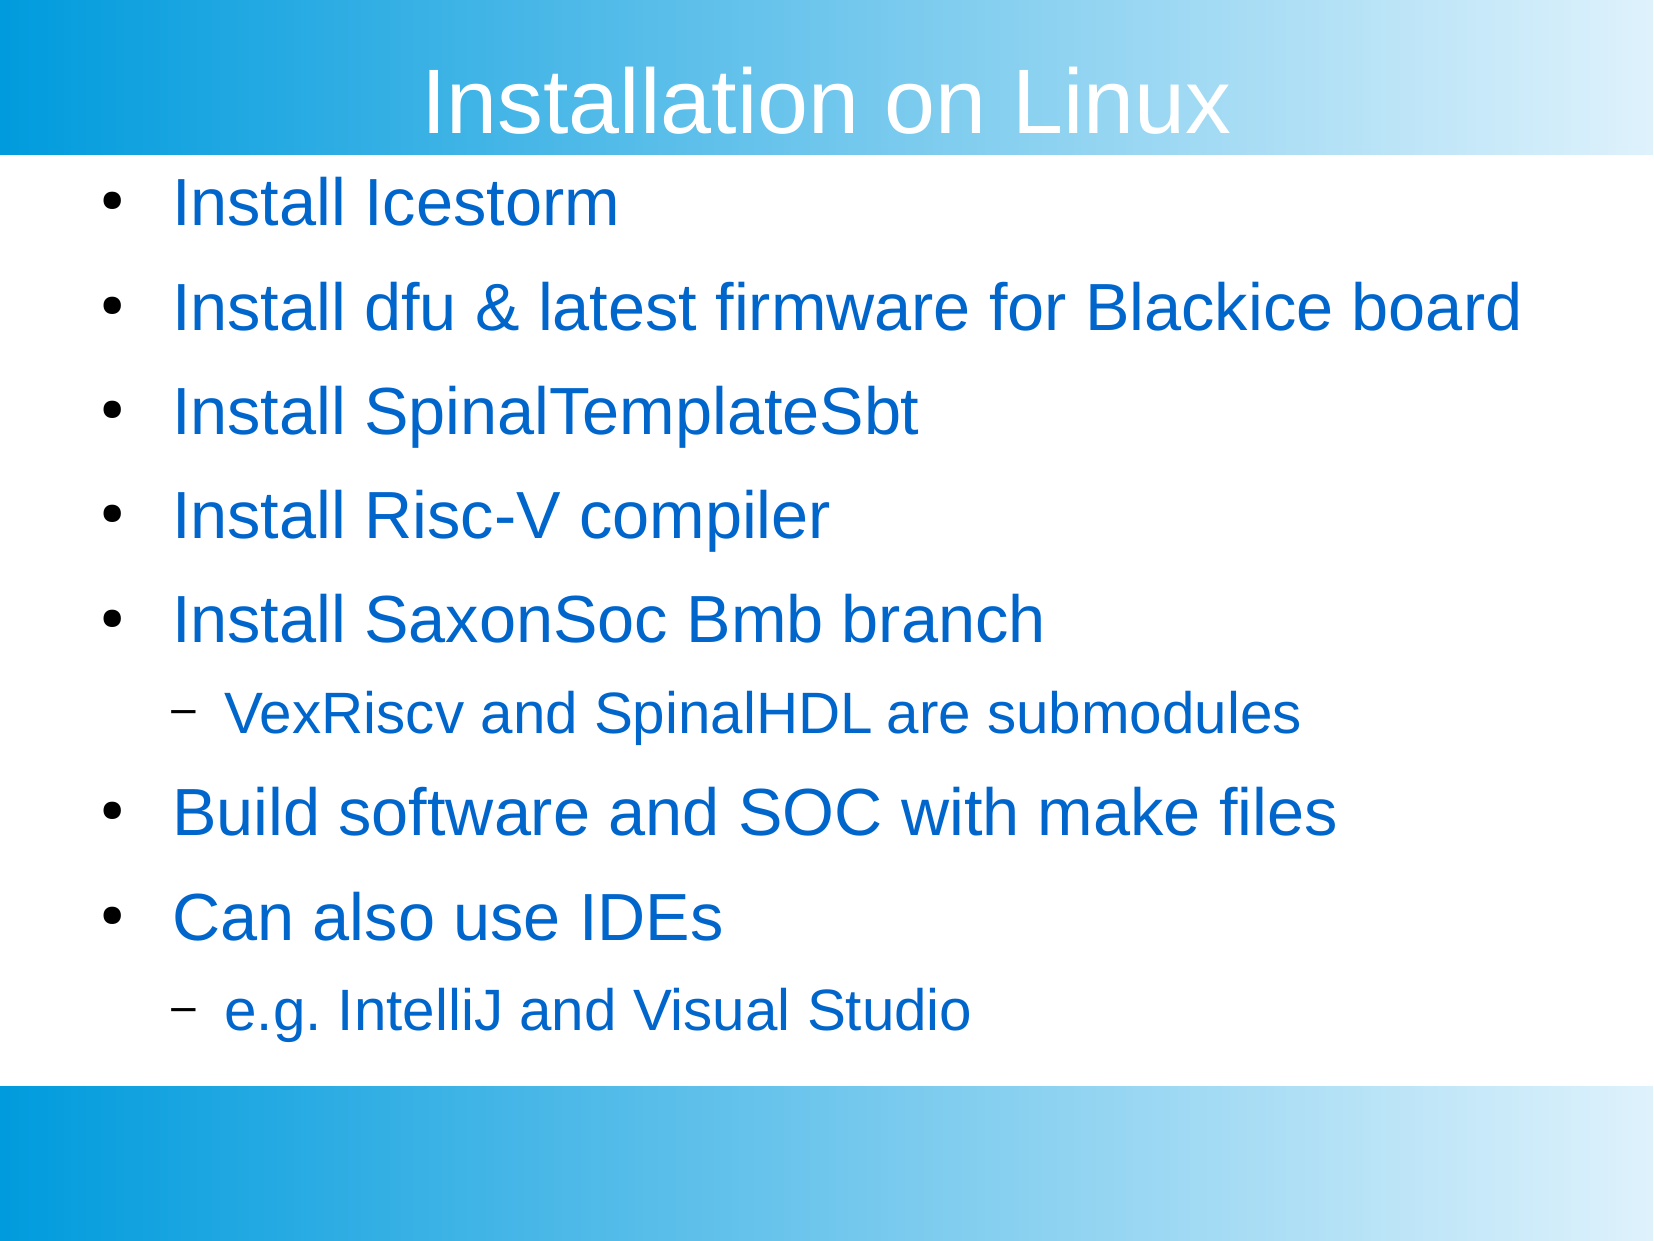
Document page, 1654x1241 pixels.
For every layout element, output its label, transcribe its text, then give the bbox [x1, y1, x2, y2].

title Installation on Linux [82, 49, 1571, 155]
list Install Icestorm Install dfu & latest firmware for Blackice board Install SpinalTemplateSbt Install Risc-V compiler Install SaxonSoc Bmb branch VexRiscv and SpinalHDL are submodules Build software and SOC with make files Can also use IDEs e.g. IntelliJ and Visual Studio [82, 165, 1583, 1075]
